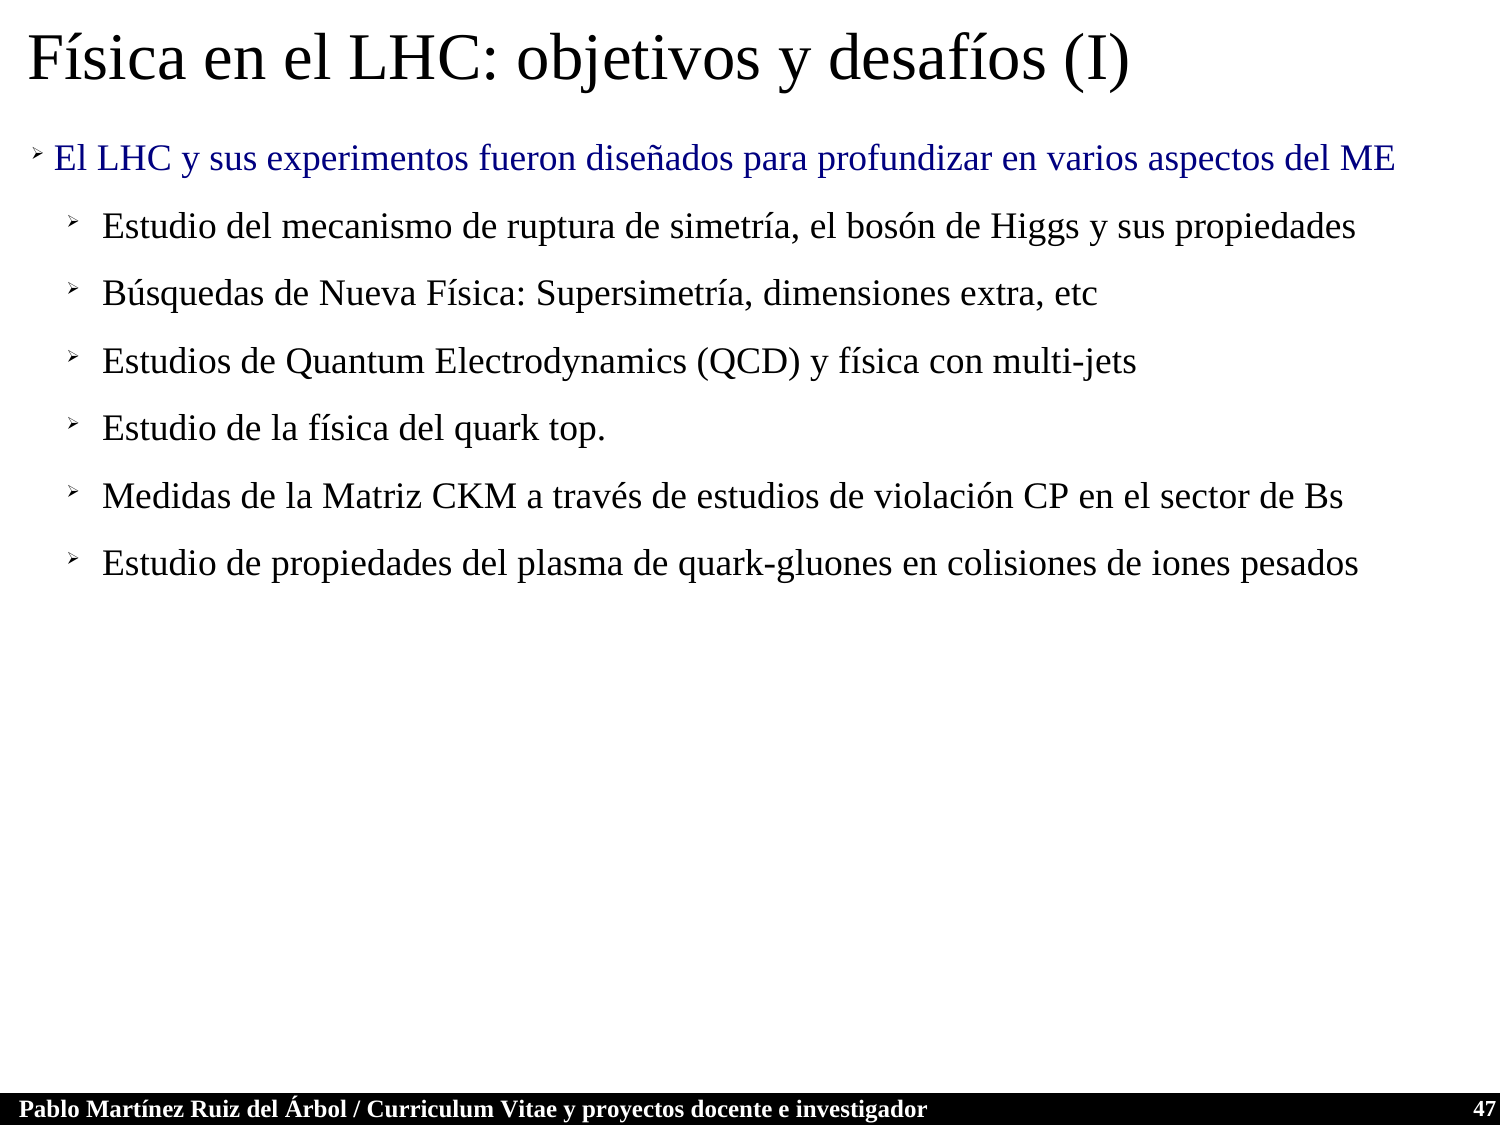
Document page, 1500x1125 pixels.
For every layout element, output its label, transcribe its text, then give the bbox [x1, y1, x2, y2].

text_box Física en el LHC: objetivos y desafíos (I) [4, 3, 1156, 111]
text_box El LHC y sus experimentos fueron diseñados para profundizar en varios aspectos del ME Estudio del mecanismo de ruptura de simetría, el bosón de Higgs y sus propiedades Búsquedas de Nueva Física: Supersimetría, dimensiones extra, etc Estudios de Quantum Electrodynamics (QCD) y física con multi-jets Estudio de la física del quark top. Medidas de la Matriz CKM a través de estudios de violación CP en el sector de Bs Estudio de propiedades del plasma de quark-gluones en colisiones de iones pesados [11, 98, 1500, 279]
